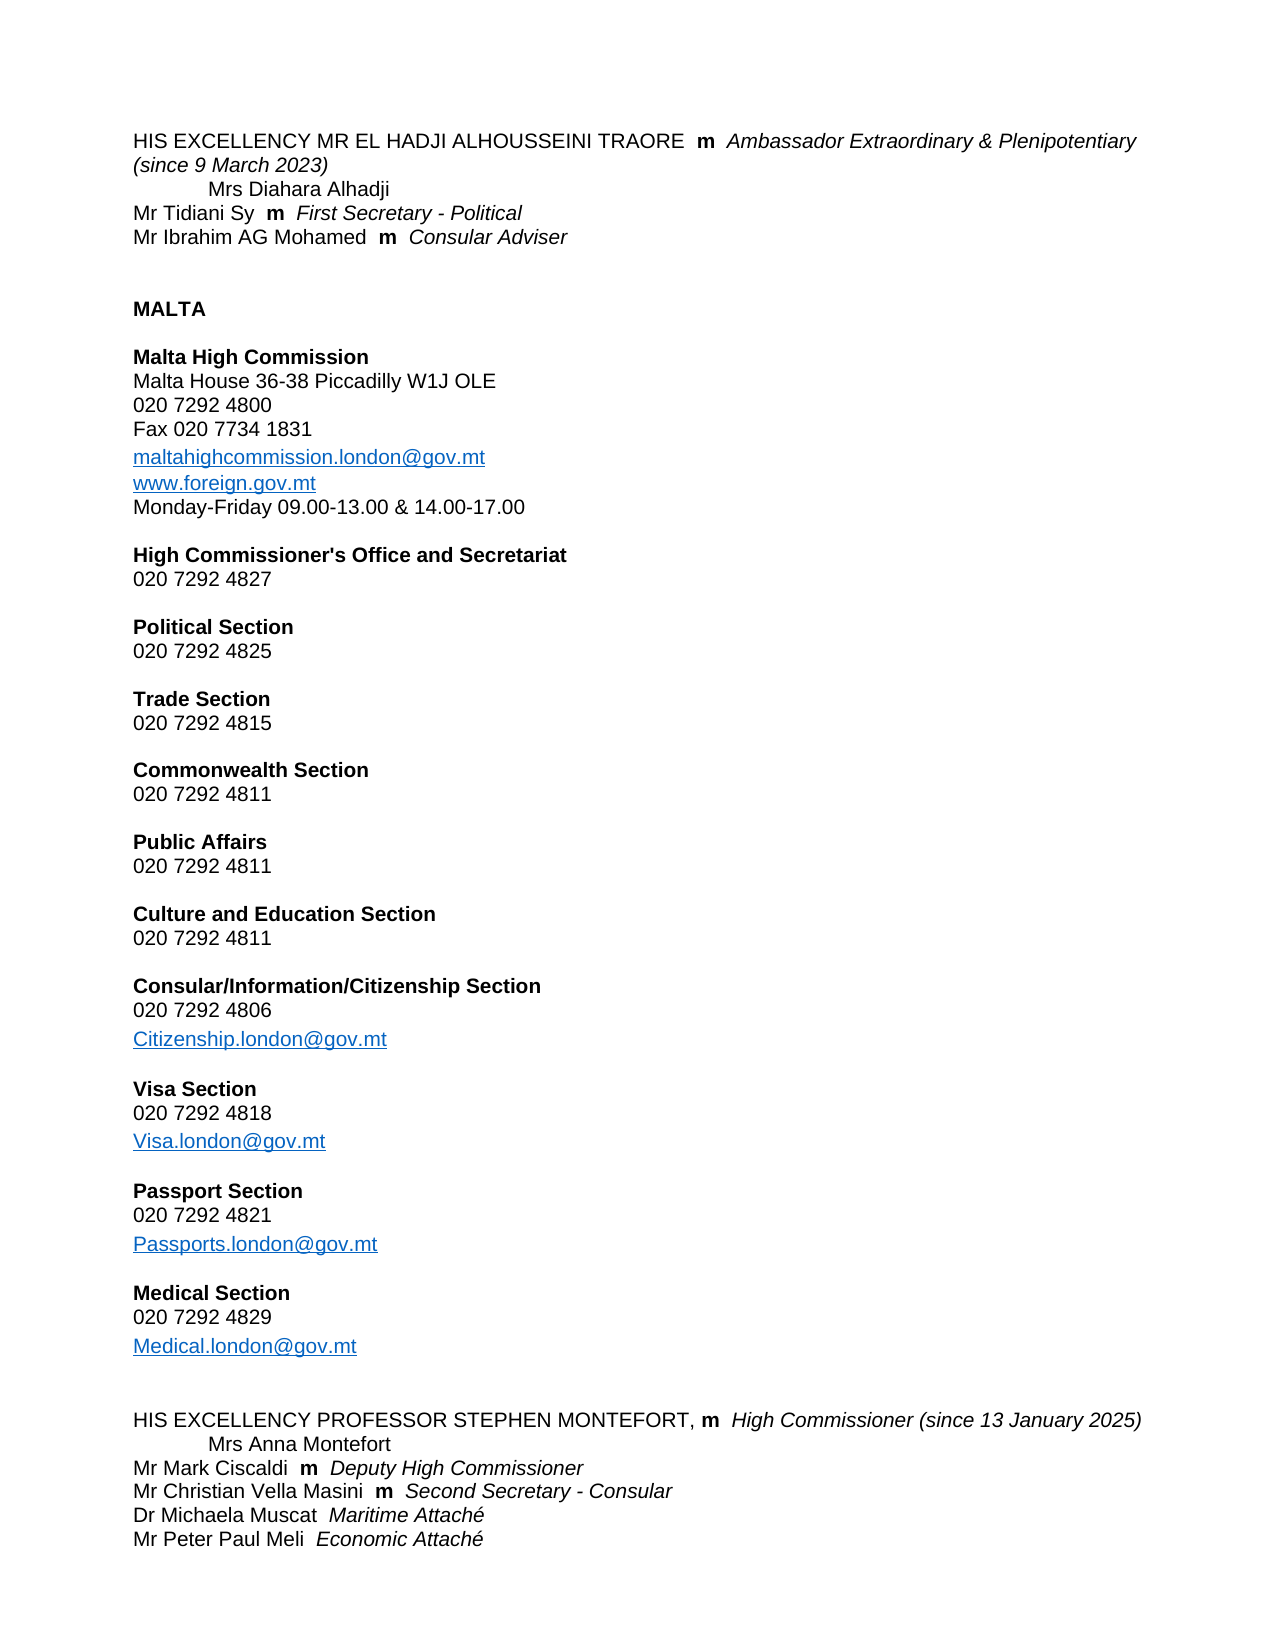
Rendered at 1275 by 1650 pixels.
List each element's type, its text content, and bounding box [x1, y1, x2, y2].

text HIS EXCELLENCY MR EL HADJI ALHOUSSEINI TRAORE m Ambassador Extraordinary & Plenipotentiary (since 9 March 2023) [133, 129, 1181, 177]
text Passports.london@gov.mt [133, 1227, 1181, 1257]
text MALTA [133, 297, 1181, 321]
text Mr Tidiani Sy m First Secretary - Political [133, 201, 1181, 225]
text Malta House 36-38 Piccadilly W1J OLE [133, 368, 1181, 392]
text Public Affairs [133, 830, 1181, 854]
text 020 7292 4821 [133, 1203, 1181, 1227]
text 020 7292 4800 [133, 392, 1181, 416]
text Mr Mark Ciscaldi m Deputy High Commissioner [133, 1455, 1181, 1479]
text Visa Section [133, 1076, 1181, 1100]
text HIS EXCELLENCY PROFESSOR STEPHEN MONTEFORT, m High Commissioner (since 13 January 2025) [133, 1407, 1181, 1431]
text Medical Section [133, 1281, 1181, 1305]
text Culture and Education Section [133, 902, 1181, 926]
text Fax 020 7734 1831 [133, 416, 1181, 440]
text Citizenship.london@gov.mt [133, 1022, 1181, 1052]
text 020 7292 4825 [133, 638, 1181, 662]
text Medical.london@gov.mt [133, 1329, 1181, 1359]
text Mr Peter Paul Meli Economic Attaché [133, 1527, 1181, 1551]
text Malta High Commission [133, 344, 1181, 368]
text Monday-Friday 09.00-13.00 & 14.00-17.00 [133, 495, 1181, 519]
text Visa.london@gov.mt [133, 1124, 1181, 1155]
text 020 7292 4811 [133, 854, 1181, 878]
text Commonwealth Section [133, 758, 1181, 782]
text Mrs Diahara Alhadji [133, 177, 1181, 201]
text 020 7292 4829 [133, 1305, 1181, 1329]
text www.foreign.gov.mt [133, 471, 1181, 495]
text Trade Section [133, 686, 1181, 710]
text High Commissioner's Office and Secretariat [133, 543, 1181, 567]
text 020 7292 4818 [133, 1100, 1181, 1124]
text 020 7292 4811 [133, 782, 1181, 806]
text Dr Michaela Muscat Maritime Attaché [133, 1503, 1181, 1527]
text maltahighcommission.london@gov.mt [133, 440, 1181, 471]
text Mrs Anna Montefort [133, 1431, 1181, 1455]
text 020 7292 4815 [133, 710, 1181, 734]
text Political Section [133, 614, 1181, 638]
text Mr Christian Vella Masini m Second Secretary - Consular [133, 1479, 1181, 1503]
text Passport Section [133, 1179, 1181, 1203]
text 020 7292 4827 [133, 567, 1181, 591]
text Mr Ibrahim AG Mohamed m Consular Adviser [133, 225, 1181, 249]
text 020 7292 4811 [133, 926, 1181, 950]
text 020 7292 4806 [133, 998, 1181, 1022]
text Consular/Information/Citizenship Section [133, 974, 1181, 998]
